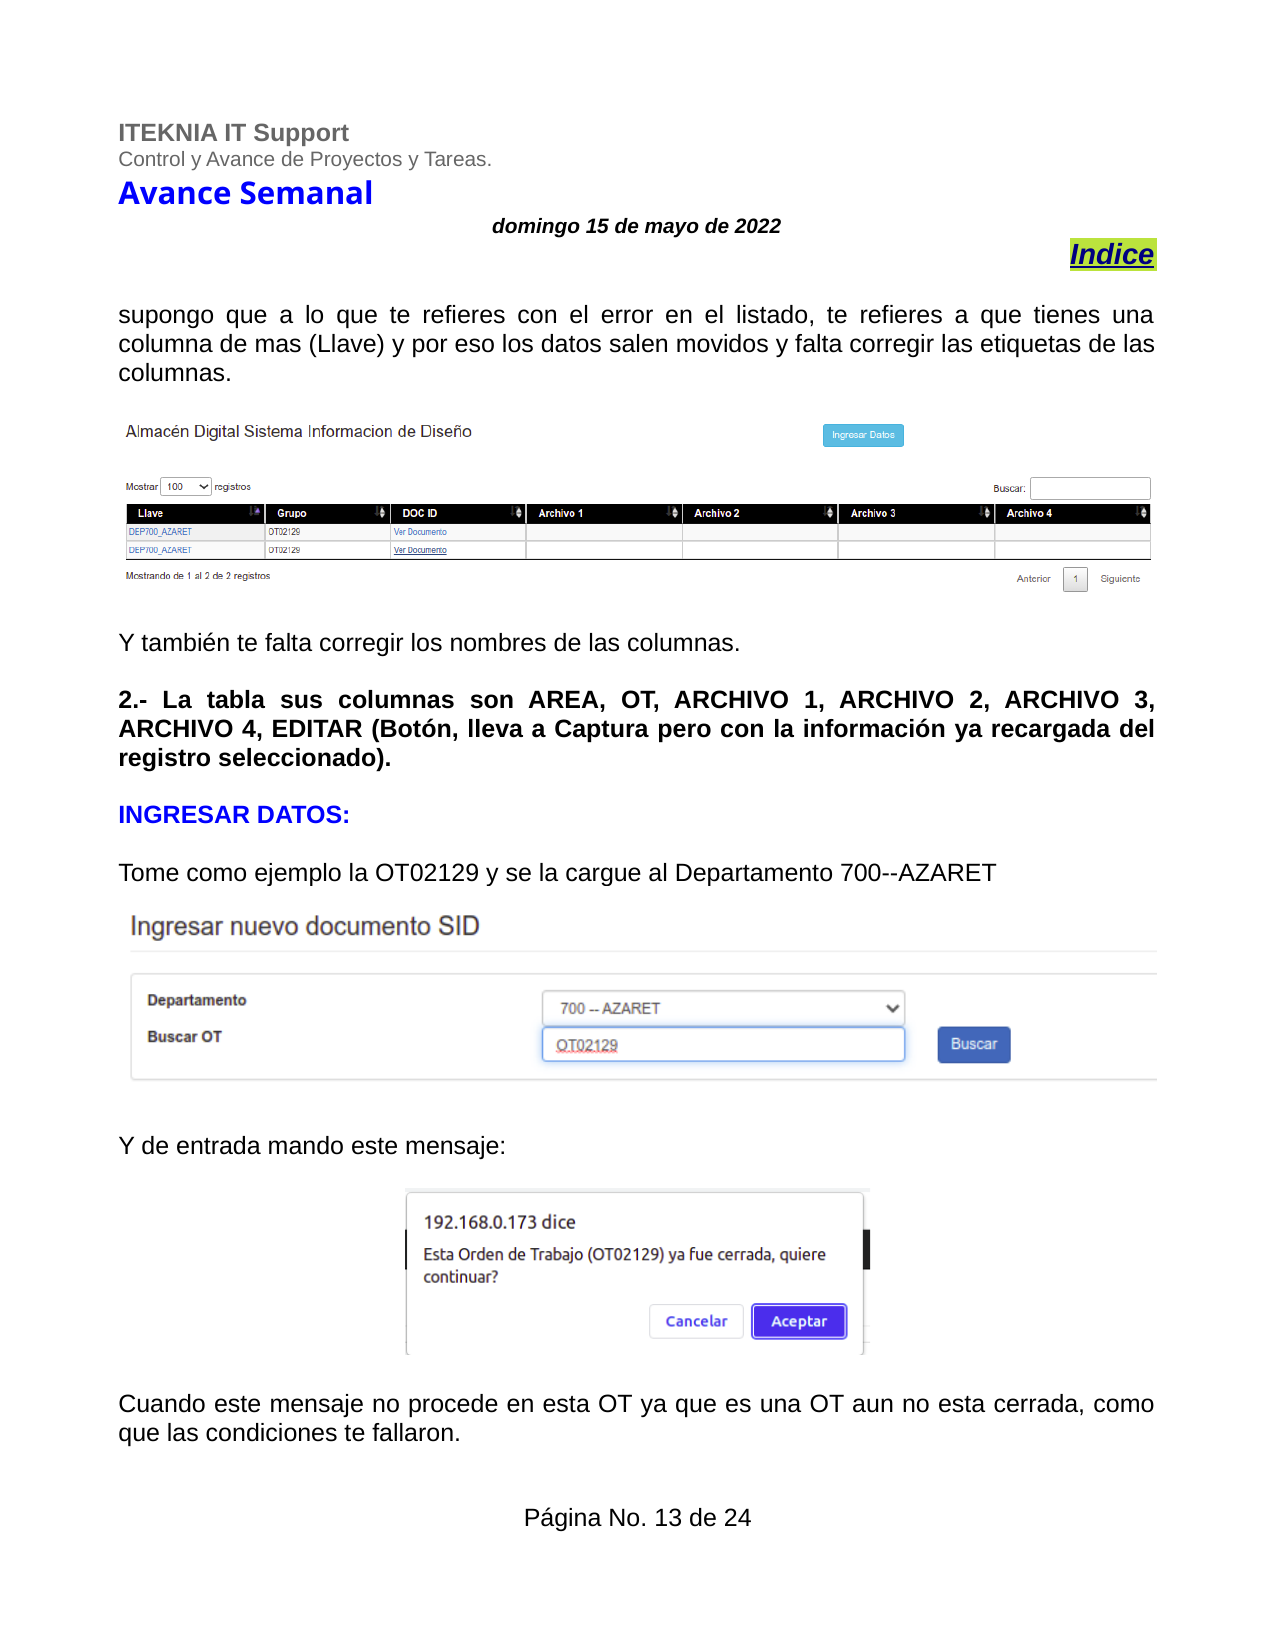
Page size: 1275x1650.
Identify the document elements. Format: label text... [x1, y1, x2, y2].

text 2.- La tabla sus columnas son AREA, OT, ARCHIVO 1, ARCHIVO 2, ARCHIVO 3, ARCHIVO 4, EDITAR (Botón, lleva a Captura pero con la información ya recargada del registro seleccionado). [118, 685, 1157, 772]
text Y de entrada mando este mensaje: [118, 1131, 1157, 1159]
picture [405, 1188, 871, 1355]
text Tome como ejemplo la OT02129 y se la cargue al Departamento 700--AZARET [118, 858, 1157, 886]
text INGRESAR DATOS: [118, 800, 1157, 829]
text supongo que a lo que te refieres con el error en el listado, te refieres a que tienes una columna de mas (Llave) y por eso los datos salen movidos y falta corregir las etiquetas de las columnas. [118, 300, 1157, 387]
text Y también te falta corregir los nombres de las columnas. [118, 628, 1157, 657]
text Cuando este mensaje no procede en esta OT ya que es una OT aun no esta cerrada, como que las condiciones te fallaron. [118, 1389, 1157, 1447]
picture [118, 415, 1157, 599]
picture [118, 886, 1157, 1131]
